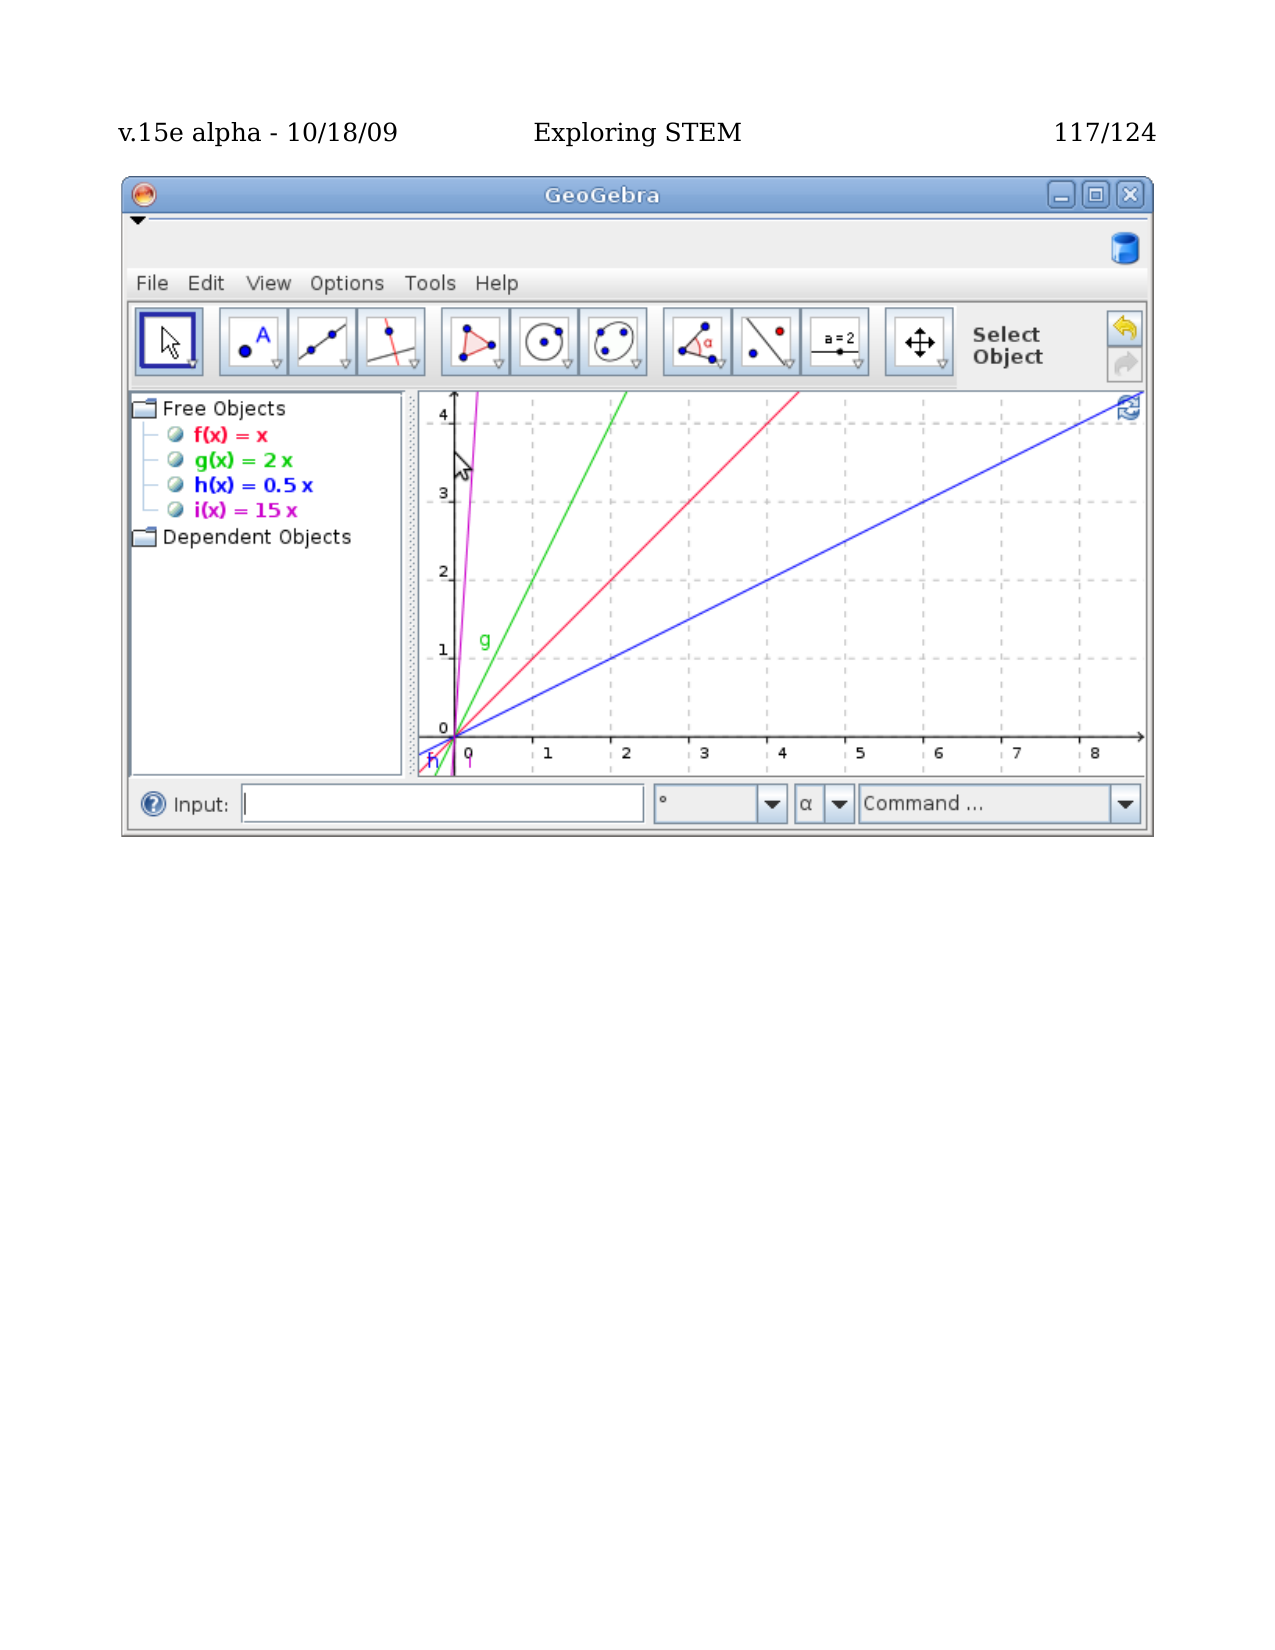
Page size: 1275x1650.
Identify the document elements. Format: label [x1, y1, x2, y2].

picture [121, 176, 1154, 837]
